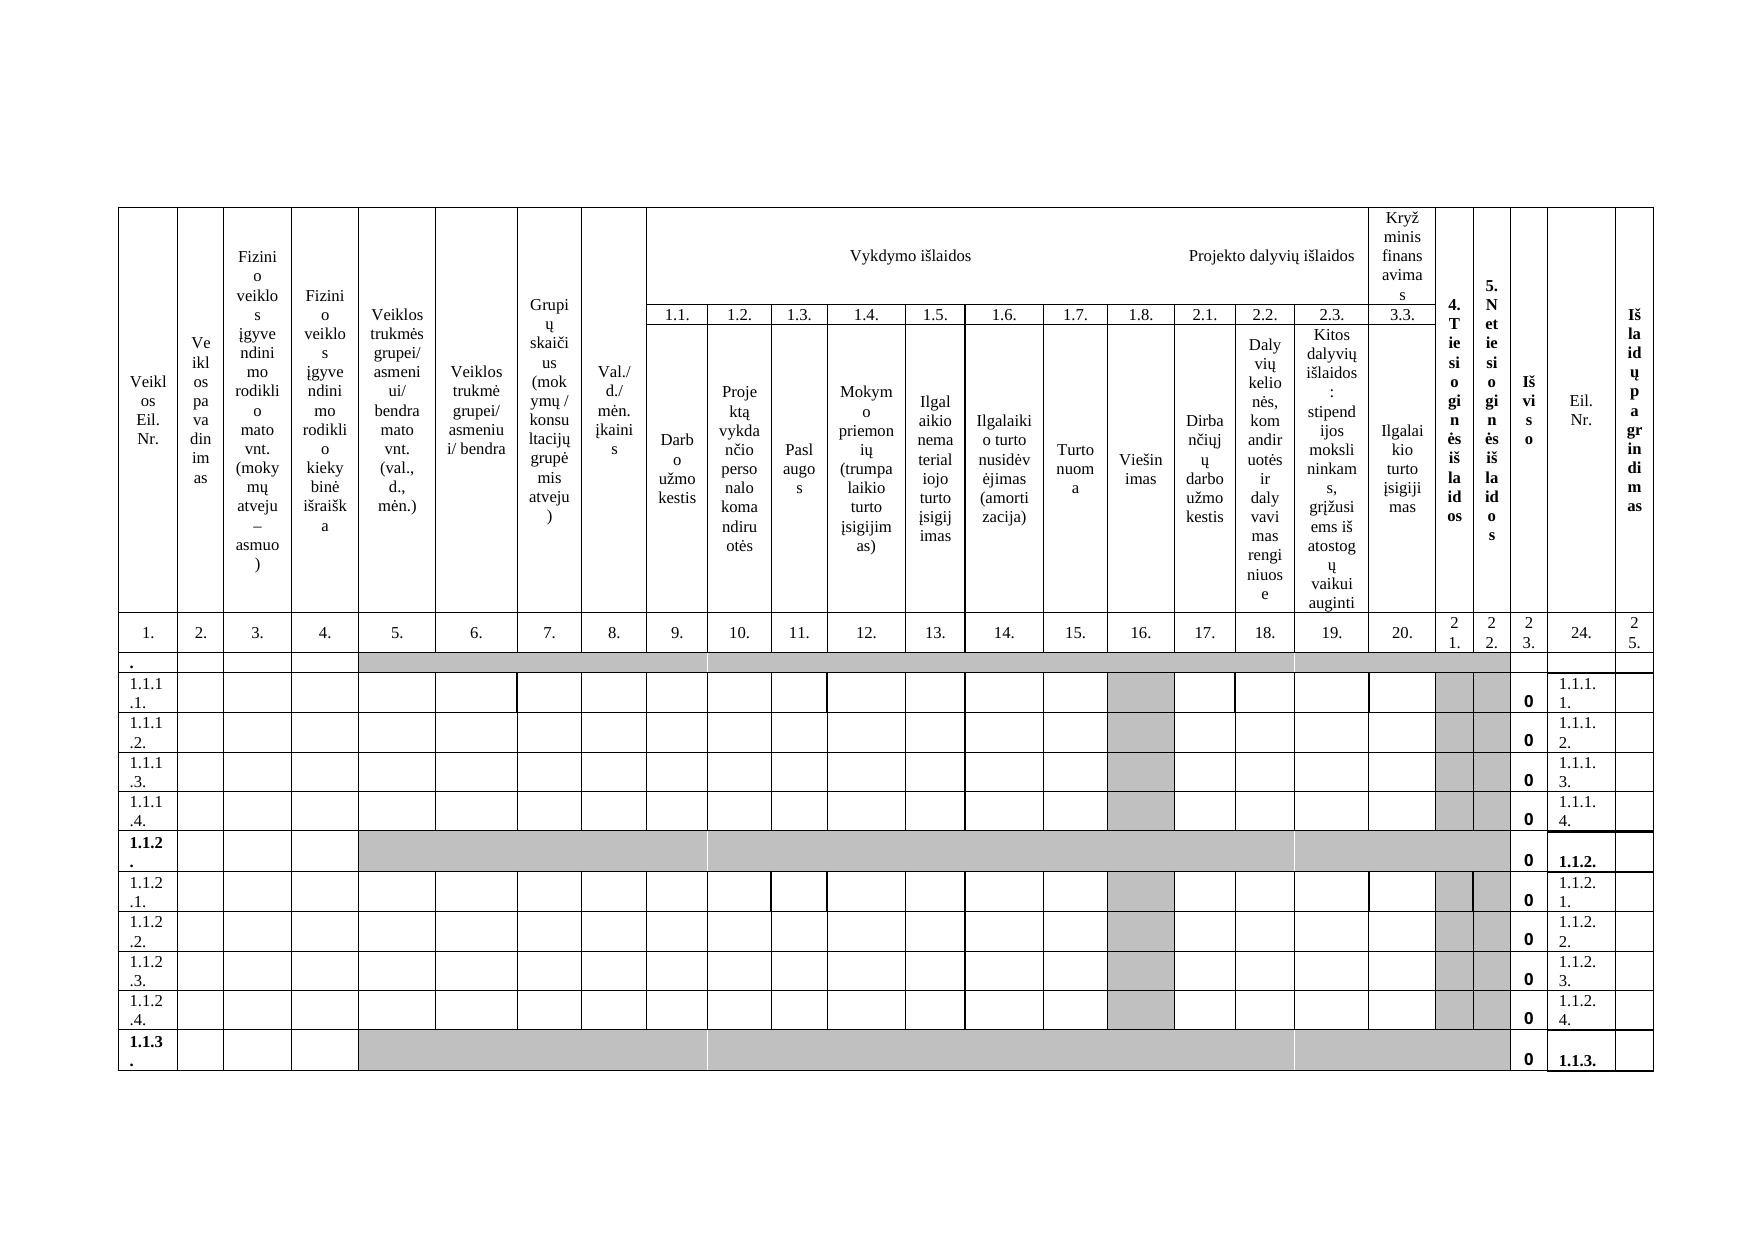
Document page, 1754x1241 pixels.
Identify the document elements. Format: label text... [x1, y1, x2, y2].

table_cell [224, 792, 291, 830]
table_cell [1369, 1030, 1436, 1070]
table_cell [178, 872, 223, 911]
table_cell [828, 792, 905, 830]
table_cell 23. [1511, 613, 1547, 652]
table_cell [1044, 713, 1107, 752]
table_cell 0 [1511, 991, 1547, 1029]
table_cell 1.1.1.4. [119, 792, 177, 830]
table_cell 1.1.2.2. [119, 912, 177, 951]
table_cell Paslaugos [772, 325, 827, 612]
table_cell [1170, 1030, 1235, 1070]
table_cell [1616, 792, 1653, 830]
table_cell [1616, 753, 1653, 791]
table_cell 1.7. [1044, 305, 1107, 324]
table_cell [1295, 991, 1368, 1029]
table_cell [708, 991, 771, 1029]
table_cell [582, 673, 646, 712]
table_cell [178, 952, 223, 990]
table_header Kryžminis finansavimas [1369, 208, 1435, 303]
table_cell [1044, 912, 1107, 951]
table_cell [1108, 713, 1174, 752]
table_cell [966, 952, 1043, 990]
table_cell [1236, 872, 1294, 911]
table_cell [518, 991, 581, 1029]
table_cell [965, 1030, 1043, 1070]
table_cell [1369, 713, 1435, 752]
table_cell [436, 952, 517, 990]
table_cell [906, 792, 964, 830]
table_cell [1295, 952, 1368, 990]
table_cell [1474, 872, 1510, 911]
table_cell 12. [828, 613, 905, 652]
table_cell [1044, 952, 1107, 990]
table_cell 1.1.2. [119, 831, 177, 871]
table_cell [1616, 674, 1653, 712]
table_cell [1175, 753, 1235, 791]
table_cell [1436, 872, 1472, 911]
table_cell [1108, 912, 1174, 951]
table_cell [224, 653, 291, 672]
table_cell [224, 1030, 291, 1070]
table_cell [1043, 653, 1103, 672]
table_cell 1.1.2.3. [119, 952, 177, 990]
table_cell Kitos dalyvių išlaidos: stipendijos mokslininkams, grįžusiems iš atostogų vaikui auginti [1295, 325, 1368, 612]
table_cell [1236, 792, 1294, 830]
table_cell [1616, 912, 1653, 951]
table_header Veiklos Eil. Nr. [119, 208, 177, 612]
table_cell [582, 653, 647, 672]
table_cell [1044, 872, 1107, 911]
table_cell [436, 872, 517, 911]
table_cell [359, 991, 435, 1029]
table_cell [1616, 1031, 1653, 1070]
table_cell [1295, 912, 1368, 951]
table_cell [1175, 673, 1234, 712]
table_cell [772, 792, 827, 830]
table_cell 18. [1236, 613, 1294, 652]
table_cell 1.6. [966, 305, 1043, 324]
table_cell [910, 1030, 965, 1070]
table_cell [292, 673, 358, 712]
table_cell 1.1.1.3. [119, 753, 177, 791]
table_cell [772, 872, 826, 911]
table_cell [1548, 653, 1615, 672]
table_cell [906, 673, 964, 712]
table_cell [359, 753, 435, 791]
table_cell 11. [772, 613, 827, 652]
table_cell [966, 991, 1043, 1029]
table_cell [828, 753, 905, 791]
table_cell [178, 1030, 223, 1070]
table_cell [827, 653, 901, 672]
table_cell Ilgalaikio nematerialiojo turto įsigijimas [906, 325, 964, 612]
table_cell [1436, 713, 1473, 752]
table_cell [582, 1030, 647, 1070]
table_cell 2. [178, 613, 223, 652]
table_cell [582, 753, 646, 791]
table_cell [1436, 991, 1473, 1029]
table_cell [1436, 831, 1473, 871]
table_cell Dalyvių kelionės, komandiruotės ir dalyvavimas renginiuose [1236, 325, 1294, 612]
table_cell [292, 872, 358, 911]
table_cell [1108, 872, 1174, 911]
table_cell [708, 792, 771, 830]
table_cell [772, 753, 827, 791]
table_cell [1616, 713, 1653, 752]
table_header 4. Tiesioginės išlaidos [1436, 208, 1473, 612]
table_cell [767, 831, 827, 871]
table_cell [178, 713, 223, 752]
table_cell [1369, 952, 1435, 990]
table_cell [359, 713, 435, 752]
table_header Išlaidų pagrindimas [1616, 208, 1653, 612]
table_cell 1.1.3. [1548, 1031, 1615, 1070]
table_cell Ilgalaikio turto nusidėvėjimas (amortizacija) [966, 325, 1043, 612]
table_cell [708, 1030, 767, 1070]
table_cell [1295, 1030, 1369, 1070]
table_cell [647, 653, 707, 672]
table_cell [359, 673, 435, 712]
table_cell [1295, 653, 1369, 672]
table_cell [1108, 792, 1174, 830]
table_cell 1.1.1.4. [1548, 792, 1615, 830]
table_cell 2.2. [1236, 305, 1294, 324]
table_cell [436, 792, 517, 830]
table_cell 6. [436, 613, 517, 652]
table_cell [1236, 912, 1294, 951]
table_cell [518, 713, 581, 752]
table_cell 2.3. [1295, 305, 1368, 324]
table_cell [1295, 831, 1369, 871]
table_cell 0 [1511, 952, 1547, 990]
table_cell [901, 653, 965, 672]
table_header 5. Netiesioginės išlaidos [1474, 208, 1510, 612]
table_cell [772, 991, 827, 1029]
table_cell [292, 792, 358, 830]
table_cell 0 [1511, 912, 1547, 951]
table_cell [1436, 952, 1473, 990]
table_cell [518, 792, 581, 830]
table_cell [1616, 991, 1653, 1029]
table_cell [436, 912, 517, 951]
table_cell [517, 831, 582, 871]
table_cell [1295, 792, 1368, 830]
table_cell 1.1.1.3. [1548, 753, 1615, 791]
table_cell [178, 912, 223, 951]
table_cell [1473, 831, 1510, 871]
table_cell [965, 653, 1043, 672]
table_cell [910, 831, 965, 871]
table_cell [965, 831, 1043, 871]
table_cell [224, 831, 291, 871]
table_cell 9. [647, 613, 707, 652]
table_cell [1174, 653, 1231, 672]
table_cell [708, 713, 771, 752]
table_cell 19. [1295, 613, 1368, 652]
table_cell [178, 991, 223, 1029]
table_cell Dirbančiųjų darbo užmokestis [1175, 325, 1235, 612]
table_cell 1.3. [772, 305, 827, 324]
table_cell [906, 713, 964, 752]
table_cell [518, 952, 581, 990]
table_cell 2.1. [1175, 305, 1235, 324]
table_cell [518, 753, 581, 791]
table_cell [1474, 713, 1510, 752]
table_cell [224, 912, 291, 951]
table_cell [359, 912, 435, 951]
table_cell 1.1.2.2. [1548, 912, 1615, 951]
table_cell [708, 952, 771, 990]
table_cell [292, 713, 358, 752]
table_cell [647, 1030, 707, 1070]
table_cell [436, 713, 517, 752]
table_header Fizinio veiklos įgyvendinimo rodiklio kiekybinė išraiška [292, 208, 358, 612]
table_cell [828, 673, 905, 712]
table_cell 1.1.2.4. [119, 991, 177, 1029]
table_cell [292, 912, 358, 951]
table_cell [436, 991, 517, 1029]
table_cell [518, 912, 581, 951]
table_cell . [119, 653, 177, 672]
table_cell [178, 831, 223, 871]
table_cell [1044, 792, 1107, 830]
table_cell [224, 753, 291, 791]
table_cell [359, 792, 435, 830]
table_cell 0 [1511, 831, 1547, 871]
table_cell [1474, 952, 1510, 990]
table_cell [1369, 753, 1435, 791]
table_cell [178, 753, 223, 791]
table_cell Ilgalaikio turto įsigijimas [1369, 325, 1435, 612]
table_cell [1236, 673, 1294, 712]
table_cell [828, 912, 905, 951]
table_cell [582, 831, 647, 871]
table_cell [178, 792, 223, 830]
table_cell [647, 872, 707, 911]
table_cell [647, 753, 707, 791]
table_cell [1112, 1030, 1170, 1070]
table_cell [708, 912, 771, 951]
table_cell 3. [224, 613, 291, 652]
table_cell [359, 952, 435, 990]
table_cell [224, 991, 291, 1029]
table_cell [582, 872, 646, 911]
table_header Val./d./mėn. įkainis [582, 208, 646, 612]
table_cell [1231, 653, 1294, 672]
table_cell 0 [1511, 673, 1547, 712]
table_cell [1175, 792, 1235, 830]
table_cell [906, 991, 964, 1029]
table_cell [1473, 1030, 1510, 1070]
table_cell [906, 753, 964, 791]
table_cell [772, 912, 827, 951]
table_cell [224, 673, 291, 712]
table_cell [582, 991, 646, 1029]
table_cell [708, 653, 767, 672]
table_cell [966, 673, 1043, 712]
table_cell 22. [1474, 613, 1510, 652]
table_cell [647, 952, 707, 990]
table_cell [359, 653, 440, 672]
table_cell [647, 991, 707, 1029]
table_cell [1044, 753, 1107, 791]
table_cell [292, 653, 358, 672]
table_cell [440, 653, 517, 672]
table_cell 10. [708, 613, 771, 652]
table_cell 1.5. [906, 305, 964, 324]
table_cell [1236, 753, 1294, 791]
table_cell [1175, 952, 1235, 990]
table_cell [708, 831, 767, 871]
table_cell 1. [119, 613, 177, 652]
table_cell [966, 713, 1043, 752]
table_cell [767, 653, 827, 672]
table_cell [1236, 713, 1294, 752]
table_cell [647, 713, 707, 752]
table_cell [1235, 831, 1294, 871]
table_cell [1474, 792, 1510, 830]
table_cell [1370, 872, 1435, 911]
table_cell [292, 753, 358, 791]
table_cell [1369, 653, 1436, 672]
table_cell 20. [1369, 613, 1435, 652]
table_cell 1.1.2.3. [1548, 952, 1615, 990]
table_cell 1.4. [828, 305, 905, 324]
table_cell [292, 831, 358, 871]
table_cell [1044, 673, 1107, 712]
table_cell [1043, 1030, 1112, 1070]
table_cell [224, 713, 291, 752]
table_cell [708, 673, 771, 712]
table_cell [1473, 653, 1510, 672]
table_cell 1.1.2.1. [1548, 873, 1615, 911]
table_cell 3.3. [1369, 305, 1435, 324]
table_cell 1.1.2.1. [119, 872, 177, 911]
table_cell [1436, 1030, 1473, 1070]
table_cell [1616, 653, 1653, 672]
table_cell [1616, 873, 1653, 911]
table_cell [1175, 713, 1235, 752]
table_cell 0 [1511, 1030, 1547, 1070]
table_cell [224, 952, 291, 990]
table_cell [828, 991, 905, 1029]
table_cell [1369, 991, 1435, 1029]
table_cell [292, 1030, 358, 1070]
table_cell [828, 713, 905, 752]
table_cell [1436, 653, 1473, 672]
table_cell [1108, 991, 1174, 1029]
table_cell [292, 952, 358, 990]
table_cell [1108, 952, 1174, 990]
table_cell [966, 912, 1043, 951]
table_cell [359, 872, 435, 911]
table_cell [1235, 1030, 1294, 1070]
table_cell Projektą vykdančio personalo komandiruotės [708, 325, 771, 612]
table_cell [517, 1030, 582, 1070]
table_cell [359, 831, 431, 871]
table_cell [582, 952, 646, 990]
table_cell [1436, 912, 1473, 951]
table_cell 14. [966, 613, 1043, 652]
table_cell [1295, 713, 1368, 752]
table_cell [1108, 753, 1174, 791]
table_cell [1043, 831, 1112, 871]
table_cell [827, 831, 910, 871]
table_cell [1295, 753, 1368, 791]
table_cell 5. [359, 613, 435, 652]
table_cell [966, 753, 1043, 791]
table_cell [517, 653, 582, 672]
table_cell [708, 753, 771, 791]
table_cell Darbo užmokestis [647, 325, 707, 612]
table_cell [1436, 792, 1473, 830]
table_cell [1616, 833, 1653, 871]
table_cell [906, 952, 964, 990]
table_header Grupių skaičius (mokymų / konsultacijų grupėmis atveju) [518, 208, 581, 612]
table_cell 1.8. [1108, 305, 1174, 324]
table_cell 1.2. [708, 305, 771, 324]
table_cell [1103, 653, 1174, 672]
table_header Vykdymo išlaidos [647, 208, 1174, 303]
table_cell [828, 952, 905, 990]
table_cell [906, 872, 964, 911]
table_cell [1370, 673, 1435, 712]
table_cell [647, 792, 707, 830]
table_cell Mokymo priemonių (trumpalaikio turto įsigijimas) [828, 325, 905, 612]
table_cell [518, 872, 581, 911]
table_cell [966, 792, 1043, 830]
table_cell [1369, 792, 1435, 830]
table_cell 1.1.3. [119, 1030, 177, 1070]
table_cell Viešinimas [1108, 325, 1174, 612]
table_cell [1369, 912, 1435, 951]
table_cell 0 [1511, 792, 1547, 830]
table_cell [1474, 753, 1510, 791]
table_cell [1511, 653, 1547, 672]
table_cell [431, 831, 517, 871]
table_cell 17. [1175, 613, 1235, 652]
table_cell [178, 673, 223, 712]
table_header Fizinio veiklos įgyvendinimo rodiklio mato vnt. (mokymų atveju – asmuo) [224, 208, 291, 612]
table_header Veiklos trukmės grupei/ asmeniui/ bendra mato vnt. (val., d., mėn.) [359, 208, 435, 612]
table_cell [582, 792, 646, 830]
table_cell [1175, 912, 1235, 951]
table_cell [1474, 991, 1510, 1029]
table_header Veiklos trukmė grupei/ asmeniui/ bendra [436, 208, 517, 612]
table_cell 1.1.1.1. [1548, 674, 1615, 712]
table_cell [518, 673, 581, 712]
table_cell [767, 1030, 827, 1070]
table_cell 8. [582, 613, 646, 652]
table_cell 4. [292, 613, 358, 652]
table_cell [1112, 831, 1170, 871]
table_cell [1236, 952, 1294, 990]
table_cell 1.1.2. [1548, 833, 1615, 871]
table_cell [827, 1030, 910, 1070]
table_cell [647, 831, 707, 871]
table_cell [436, 673, 516, 712]
table_cell 25. [1616, 613, 1653, 652]
table_cell 0 [1511, 713, 1547, 752]
table_cell [1236, 991, 1294, 1029]
table_cell [1295, 673, 1368, 712]
table_cell [708, 872, 770, 911]
table_cell [1170, 831, 1235, 871]
table_cell [772, 673, 826, 712]
table_cell 7. [518, 613, 581, 652]
table_header Eil. Nr. [1548, 208, 1615, 612]
table_cell 0 [1511, 872, 1547, 911]
table_cell [359, 1030, 431, 1070]
table_cell [1436, 673, 1473, 712]
table_cell [647, 912, 707, 951]
table_cell Turto nuoma [1044, 325, 1107, 612]
table_cell [1175, 872, 1235, 911]
table_cell [772, 713, 827, 752]
table_cell [1616, 952, 1653, 990]
table_cell 1.1.1.2. [119, 713, 177, 752]
table_cell 1.1.1.2. [1548, 713, 1615, 752]
table_cell [966, 872, 1043, 911]
table_cell 13. [906, 613, 964, 652]
table_cell 24. [1548, 613, 1615, 652]
table_cell [1369, 831, 1436, 871]
table_header Iš viso [1511, 208, 1547, 612]
table_cell [292, 991, 358, 1029]
table_cell 1.1. [647, 305, 707, 324]
table_cell [1436, 753, 1473, 791]
table_cell 21. [1436, 613, 1473, 652]
table_cell [1175, 991, 1235, 1029]
table_cell 1.1.1.1. [119, 673, 177, 712]
table_cell [431, 1030, 517, 1070]
table_cell [1295, 872, 1368, 911]
table_cell 15. [1044, 613, 1107, 652]
table_cell [582, 713, 646, 752]
table_cell 16. [1108, 613, 1174, 652]
table_cell [1108, 673, 1174, 712]
table_cell [906, 912, 964, 951]
table_cell 0 [1511, 753, 1547, 791]
table_cell [1474, 912, 1510, 951]
table_cell [178, 653, 223, 672]
table_cell [436, 753, 517, 791]
table_header Projekto dalyvių išlaidos [1174, 208, 1368, 303]
table_header Veiklos pavadinimas [178, 208, 223, 612]
table_cell [582, 912, 646, 951]
table_cell 1.1.2.4. [1548, 991, 1615, 1029]
table_cell [647, 673, 707, 712]
table_cell [828, 872, 905, 911]
table_cell [224, 872, 291, 911]
table_cell [772, 952, 827, 990]
table_cell [1044, 991, 1107, 1029]
table_cell [1474, 673, 1510, 712]
